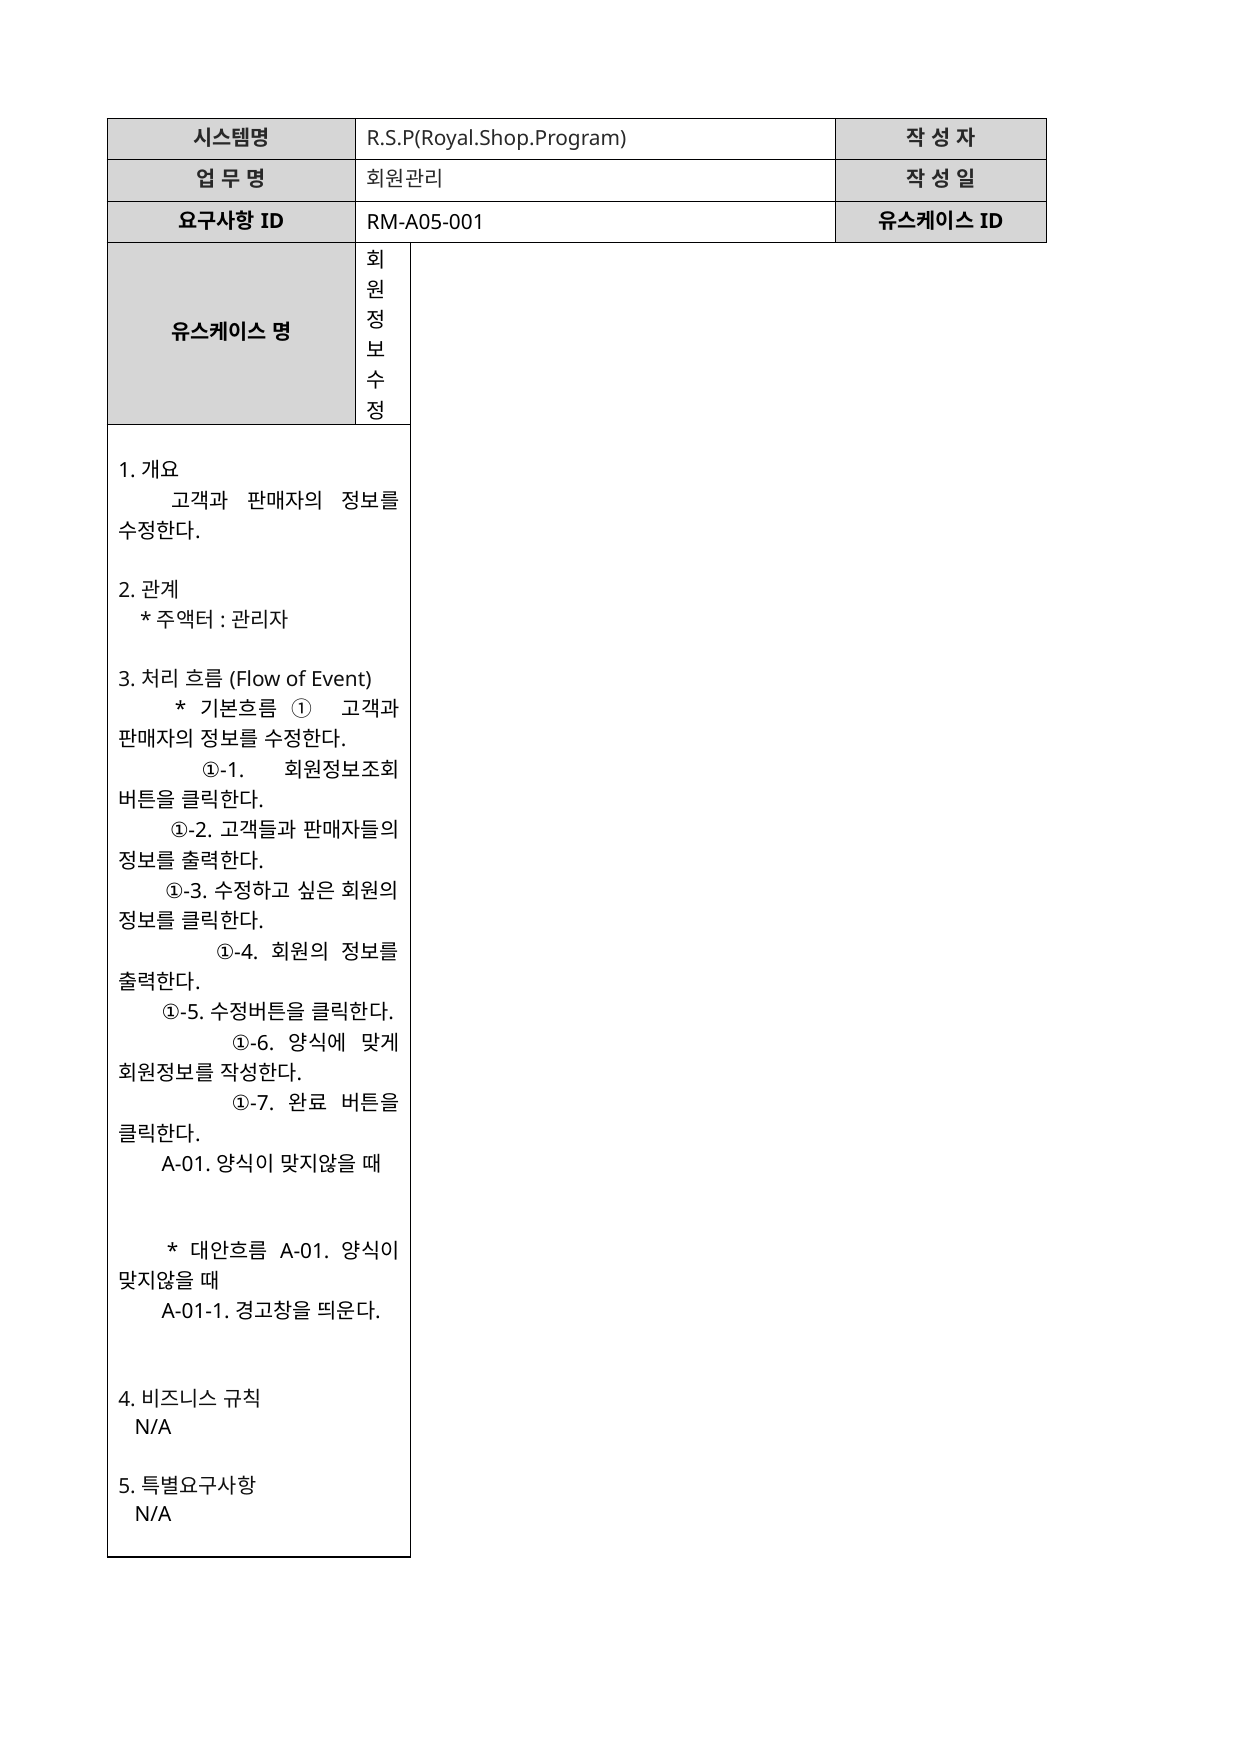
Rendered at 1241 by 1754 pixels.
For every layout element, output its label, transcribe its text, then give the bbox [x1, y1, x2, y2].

table_cell 시스템명 [108, 119, 355, 159]
table_cell 작 성 자 [836, 119, 1046, 159]
table_cell 회원관리 [356, 160, 835, 201]
table_cell [411, 243, 1046, 424]
table_cell 유스케이스 명 [108, 243, 355, 424]
table_cell 유스케이스 ID [836, 202, 1046, 242]
table_cell 회원정보 수정 [356, 243, 410, 424]
table_cell [411, 424, 1046, 1556]
table_cell 업 무 명 [108, 160, 355, 201]
table_cell RM-A05-001 [356, 202, 835, 242]
table_cell 작 성 일 [836, 160, 1046, 201]
table_cell 1. 개요 고객과 판매자의 정보를 수정한다. 2. 관계 * 주액터 : 관리자 3. 처리 흐름 (Flow of Event) * 기본흐름 ① 고객과 판매자의 정보를 수정한다. ①-1. 회원정보조회 버튼을 클릭한다. ①-2. 고객들과 판매자들의 정보를 출력한다. ①-3. 수정하고 싶은 회원의 정보를 클릭한다. ①-4. 회원의 정보를 출력한다. ①-5. 수정버튼을 클릭한다. ①-6. 양식에 맞게 회원정보를 작성한다. ①-7. 완료 버튼을 클릭한다. A-01. 양식이 맞지않을 때 * 대안흐름 A-01. 양식이 맞지않을 때 A-01-1. 경고창을 띄운다. 4. 비즈니스 규칙 N/A 5. 특별요구사항 N/A [108, 425, 410, 1556]
table_cell R.S.P(Royal.Shop.Program) [356, 119, 835, 159]
table_cell 요구사항 ID [108, 202, 355, 242]
